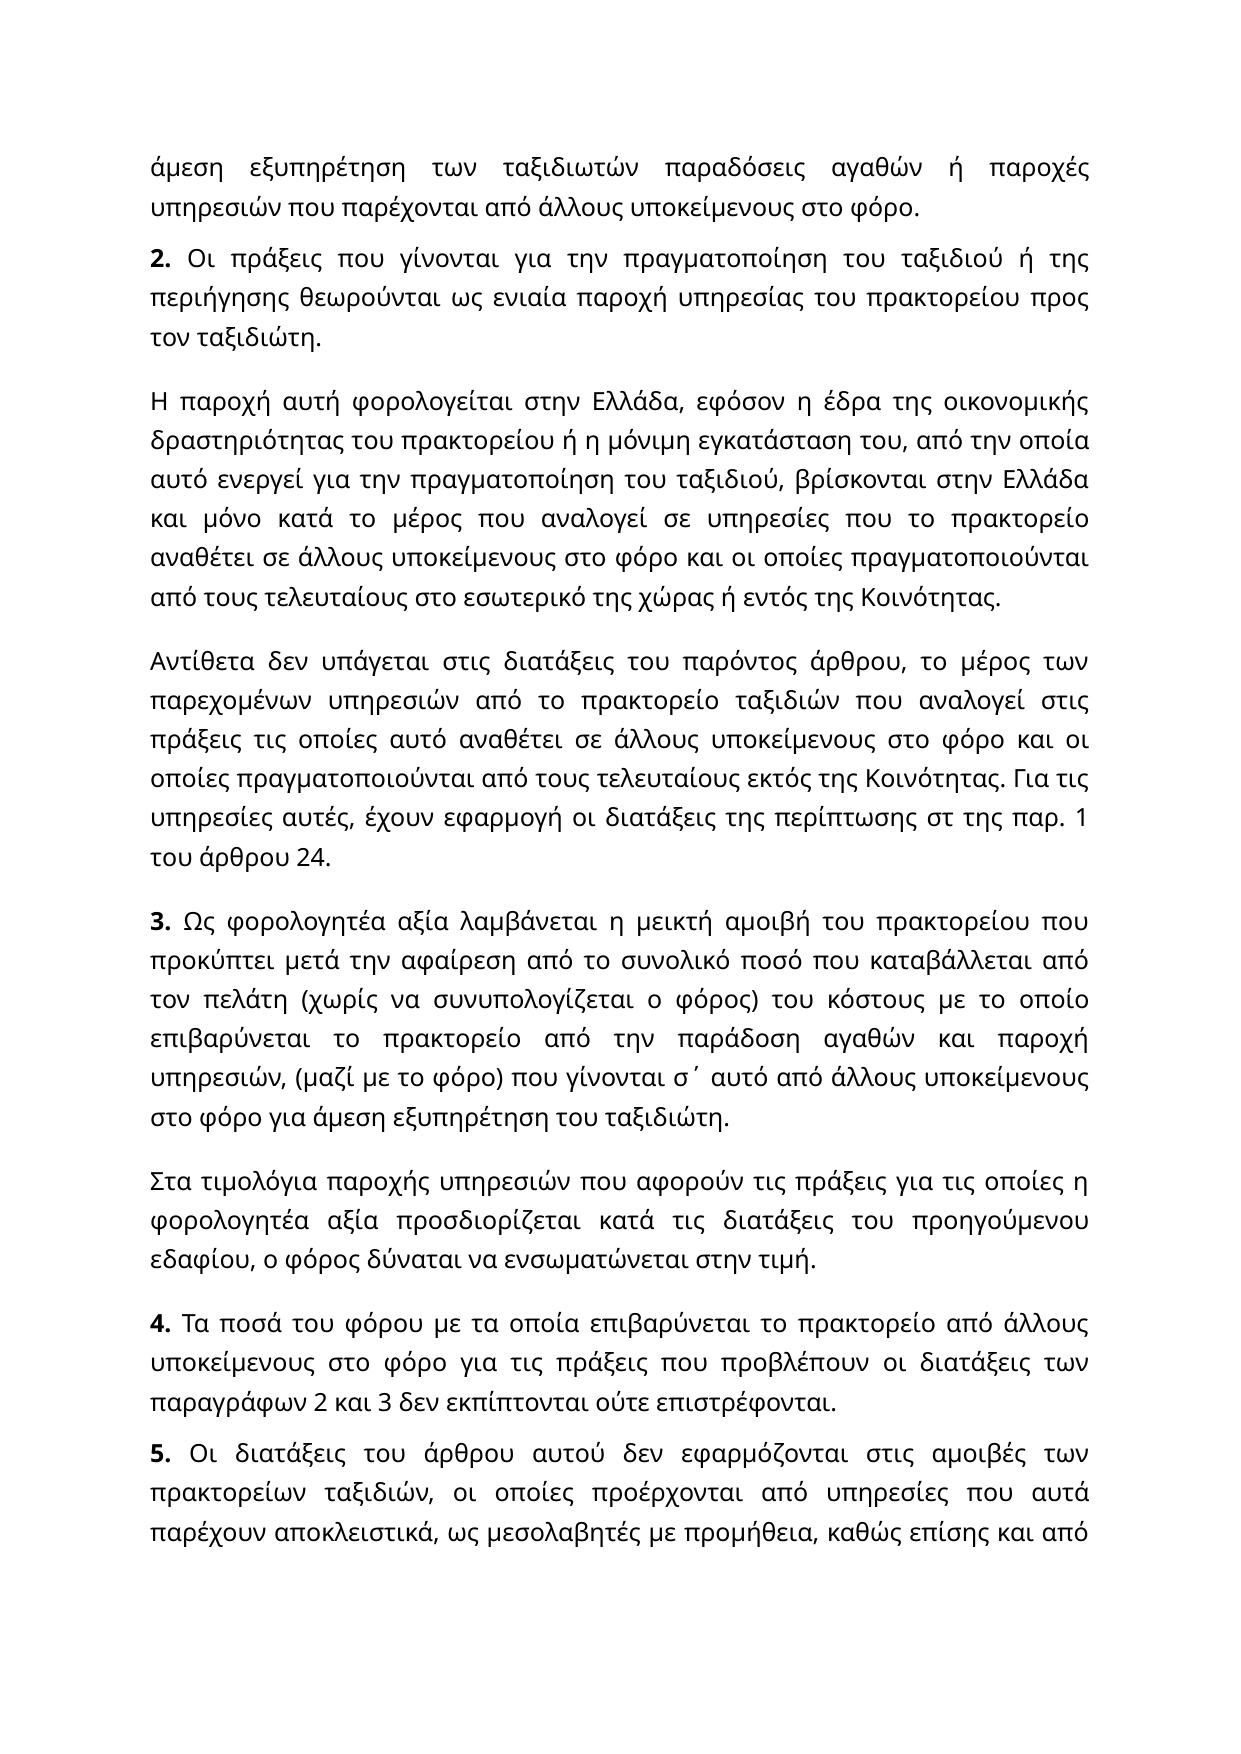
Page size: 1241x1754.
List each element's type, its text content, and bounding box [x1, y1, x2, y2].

text Στα τιμολόγια παροχής υπηρεσιών που αφορούν τις πράξεις για τις οποίες η φορολογητέα αξία προσδιορίζεται κατά τις διατάξεις του προηγούμενου εδαφίου, ο φόρος δύναται να ενσωματώνεται στην τιμή. [150, 1163, 1090, 1276]
text Η παροχή αυτή φορολογείται στην Ελλάδα, εφόσον η έδρα της οικονομικής δραστηριότητας του πρακτορείου ή η μόνιμη εγκατάσταση του, από την οποία αυτό ενεργεί για την πραγματοποίηση του ταξιδιού, βρίσκονται στην Ελλάδα και μόνο κατά το μέρος που αναλογεί σε υπηρεσίες που το πρακτορείο αναθέτει σε άλλους υποκείμενους στο φόρο και οι οποίες πραγματοποιούνται από τους τελευταίους στο εσωτερικό της χώρας ή εντός της Κοινότητας. [150, 383, 1090, 613]
text Αντίθετα δεν υπάγεται στις διατάξεις του παρόντος άρθρου, το μέρος των παρεχομένων υπηρεσιών από το πρακτορείο ταξιδιών που αναλογεί στις πράξεις τις οποίες αυτό αναθέτει σε άλλους υποκείμενους στο φόρο και οι οποίες πραγματοποιούνται από τους τελευταίους εκτός της Κοινότητας. Για τις υπηρεσίες αυτές, έχουν εφαρμογή οι διατάξεις της περίπτωσης στ της παρ. 1 του άρθρου 24. [150, 643, 1090, 873]
text 5. Οι διατάξεις του άρθρου αυτού δεν εφαρμόζονται στις αμοιβές των πρακτορείων ταξιδιών, οι οποίες προέρχονται από υπηρεσίες που αυτά παρέχουν αποκλειστικά, ως μεσολαβητές με προμήθεια, καθώς επίσης και από [150, 1436, 1090, 1548]
text άμεση εξυπηρέτηση των ταξιδιωτών παραδόσεις αγαθών ή παροχές υπηρεσιών που παρέχονται από άλλους υποκείμενους στο φόρο. [150, 150, 1090, 223]
text 4. Τα ποσά του φόρου με τα οποία επιβαρύνεται το πρακτορείο από άλλους υποκείμενους στο φόρο για τις πράξεις που προβλέπουν οι διατάξεις των παραγράφων 2 και 3 δεν εκπίπτονται ούτε επιστρέφονται. [150, 1306, 1090, 1418]
text 3. Ως φορολογητέα αξία λαμβάνεται η μεικτή αμοιβή του πρακτορείου που προκύπτει μετά την αφαίρεση από το συνολικό ποσό που καταβάλλεται από τον πελάτη (χωρίς να συνυπολογίζεται ο φόρος) του κόστους με το οποίο επιβαρύνεται το πρακτορείο από την παράδοση αγαθών και παροχή υπηρεσιών, (μαζί με το φόρο) που γίνονται σ΄ αυτό από άλλους υποκείμενους στο φόρο για άμεση εξυπηρέτηση του ταξιδιώτη. [150, 903, 1090, 1133]
text 2. Οι πράξεις που γίνονται για την πραγματοποίηση του ταξιδιού ή της περιήγησης θεωρούνται ως ενιαία παροχή υπηρεσίας του πρακτορείου προς τον ταξιδιώτη. [150, 241, 1090, 353]
